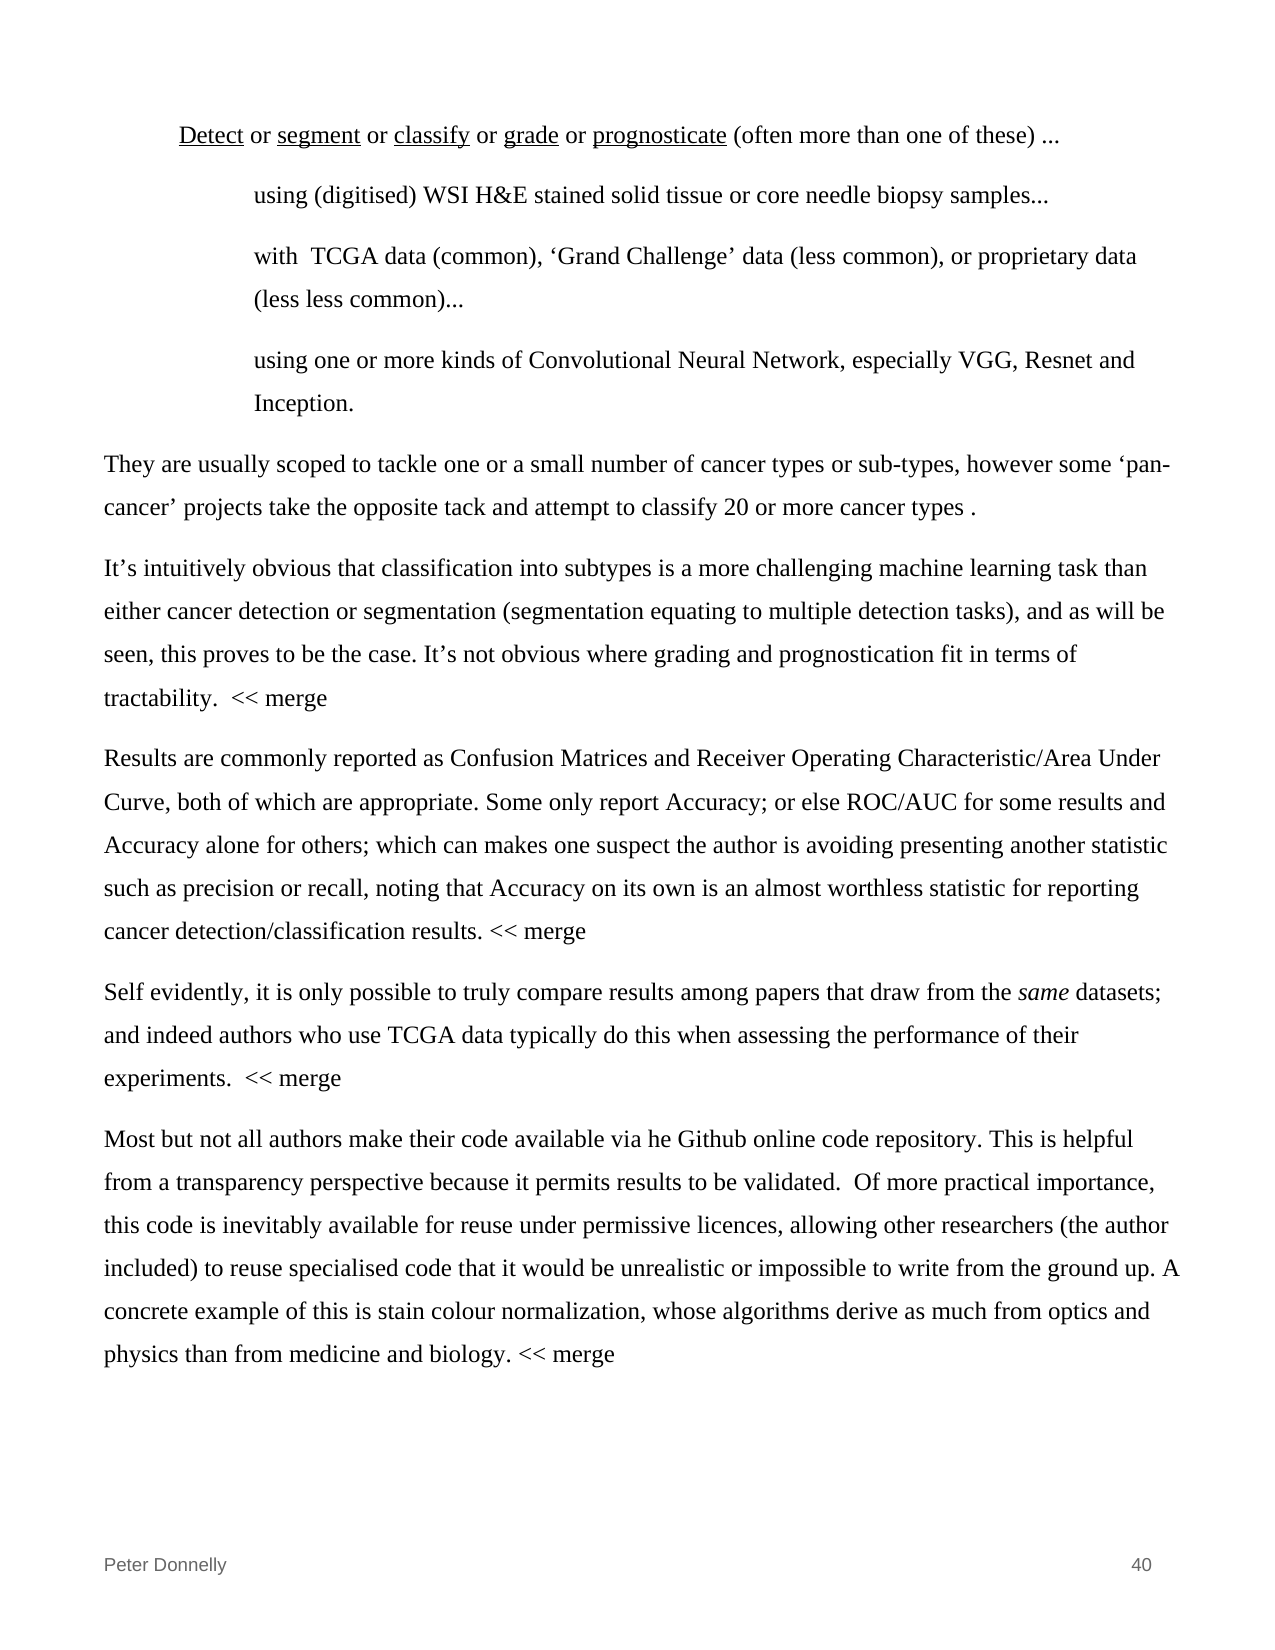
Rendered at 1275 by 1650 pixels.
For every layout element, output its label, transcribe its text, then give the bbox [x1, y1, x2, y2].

text It’s intuitively obvious that classification into subtypes is a more challenging machine learning task than either cancer detection or segmentation (segmentation equating to multiple detection tasks), and as will be seen, this proves to be the case. It’s not obvious where grading and prognostication fit in terms of tractability. << merge [103, 553, 1181, 711]
text Self evidently, it is only possible to truly compare results among papers that draw from the same datasets; and indeed authors who use TCGA data typically do this when assessing the performance of their experiments. << merge [103, 977, 1181, 1092]
text Most but not all authors make their code available via he Github online code repository. This is helpful from a transparency perspective because it permits results to be validated. Of more practical importance, this code is inevitably available for reuse under permissive licences, allowing other researchers (the author included) to reuse specialised code that it would be unrealistic or impossible to write from the ground up. A concrete example of this is stain colour normalization, whose algorithms derive as much from optics and physics than from medicine and biology. << merge [103, 1124, 1181, 1368]
text using (digitised) WSI H&E stained solid tissue or core needle biopsy samples... [253, 181, 1181, 209]
text using one or more kinds of Convolutional Neural Network, especially VGG, Resnet and Inception. [253, 345, 1181, 417]
text Detect or segment or classify or grade or prognosticate (often more than one of these) ... [178, 120, 1181, 148]
text They are usually scoped to tackle one or a small number of cancer types or sub-types, however some ‘pan-cancer’ projects take the opposite tack and attempt to classify 20 or more cancer types . [103, 449, 1181, 521]
text with TCGA data (common), ‘Grand Challenge’ data (less common), or proprietary data (less less common)... [253, 241, 1181, 313]
text Results are commonly reported as Confusion Matrices and Receiver Operating Characteristic/Area Under Curve, both of which are appropriate. Some only report Accuracy; or else ROC/AUC for some results and Accuracy alone for others; which can makes one suspect the author is avoiding presenting another statistic such as precision or recall, noting that Accuracy on its own is an almost worthless statistic for reporting cancer detection/classification results. << merge [103, 743, 1181, 945]
